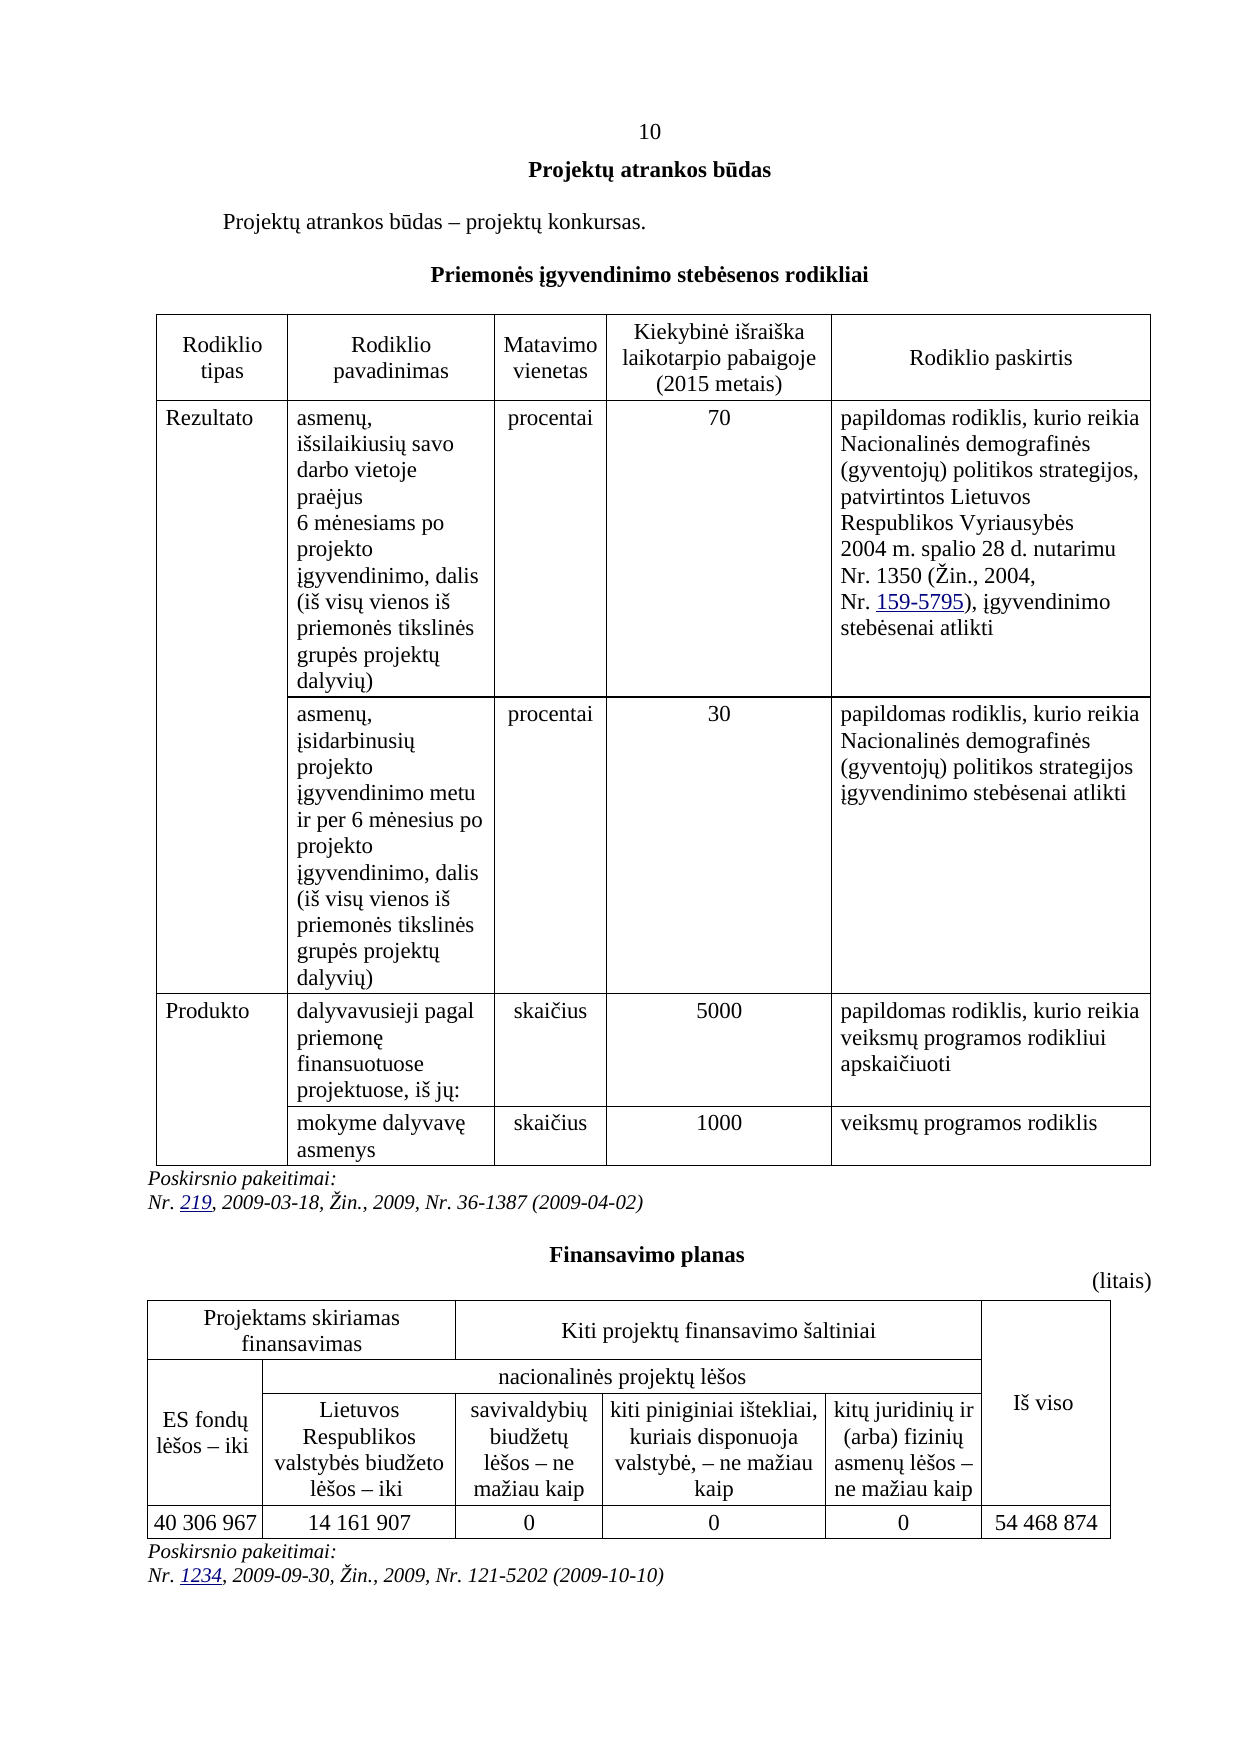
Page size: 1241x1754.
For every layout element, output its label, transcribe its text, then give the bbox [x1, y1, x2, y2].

table_header Kiti projektų finansavimo šaltiniai [456, 1301, 981, 1359]
table_cell kiti piniginiai ištekliai, kuriais disponuoja valstybė, – ne mažiau kaip [603, 1394, 825, 1505]
table_cell 70 [607, 401, 831, 696]
table_cell ES fondų lėšos – iki [148, 1360, 262, 1505]
table_cell Lietuvos Respublikos valstybės biudžeto lėšos – iki [263, 1394, 455, 1505]
text Poskirsnio pakeitimai: [148, 1539, 1152, 1563]
table_cell kitų juridinių ir (arba) fizinių asmenų lėšos – ne mažiau kaip [826, 1394, 981, 1505]
table_header Iš viso [982, 1301, 1110, 1505]
table_cell [157, 1106, 287, 1165]
text Finansavimo planas [148, 1241, 1152, 1267]
table_header Matavimo vienetas [495, 315, 606, 400]
table_cell 0 [603, 1506, 825, 1538]
table_cell dalyvavusieji pagal priemonę finansuotuose projektuose, iš jų: [288, 994, 494, 1106]
table_cell asmenų, išsilaikiusių savo darbo vietoje praėjus 6 mėnesiams po projekto įgyvendinimo, dalis (iš visų vienos iš priemonės tikslinės grupės projektų dalyvių) [288, 401, 494, 696]
table_header Rodiklio paskirtis [832, 315, 1150, 400]
table_cell procentai [495, 401, 606, 696]
table_cell veiksmų programos rodiklis [832, 1107, 1150, 1165]
table_cell 0 [826, 1506, 981, 1538]
table_cell 1000 [607, 1107, 831, 1165]
table_cell procentai [495, 698, 606, 993]
table_cell skaičius [495, 994, 606, 1106]
table_cell savivaldybių biudžetų lėšos – ne mažiau kaip [456, 1394, 602, 1505]
table_cell 30 [607, 698, 831, 993]
table_cell [157, 696, 287, 993]
table_cell skaičius [495, 1107, 606, 1165]
table_cell 54 468 874 [982, 1506, 1110, 1538]
table_cell nacionalinės projektų lėšos [263, 1360, 981, 1392]
table_cell asmenų, įsidarbinusių projekto įgyvendinimo metu ir per 6 mėnesius po projekto įgyvendinimo, dalis (iš visų vienos iš priemonės tikslinės grupės projektų dalyvių) [288, 698, 494, 993]
table_cell Rezultato [157, 401, 287, 696]
table_header Projektams skiriamas finansavimas [148, 1301, 455, 1359]
text (litais) [148, 1267, 1152, 1293]
text Poskirsnio pakeitimai: [148, 1166, 1152, 1190]
table_header Kiekybinė išraiška laikotarpio pabaigoje (2015 metais) [607, 315, 831, 400]
table_header Rodiklio pavadinimas [288, 315, 494, 400]
table_cell 40 306 967 [148, 1506, 262, 1538]
text Projektų atrankos būdas – projektų konkursas. [148, 208, 1152, 235]
text Nr. 219, 2009-03-18, Žin., 2009, Nr. 36-1387 (2009-04-02) [148, 1190, 1152, 1214]
table_cell Produkto [157, 994, 287, 1106]
table_cell 14 161 907 [263, 1506, 455, 1538]
text Nr. 1234, 2009-09-30, Žin., 2009, Nr. 121-5202 (2009-10-10) [148, 1563, 1152, 1587]
table_header Rodiklio tipas [157, 315, 287, 400]
table_cell 0 [456, 1506, 602, 1538]
table_cell papildomas rodiklis, kurio reikia Nacionalinės demografinės (gyventojų) politikos strategijos įgyvendinimo stebėsenai atlikti [832, 698, 1150, 993]
table_cell papildomas rodiklis, kurio reikia veiksmų programos rodikliui apskaičiuoti [832, 994, 1150, 1106]
text Projektų atrankos būdas [148, 156, 1152, 182]
text Priemonės įgyvendinimo stebėsenos rodikliai [148, 261, 1152, 287]
table_cell papildomas rodiklis, kurio reikia Nacionalinės demografinės (gyventojų) politikos strategijos, patvirtintos Lietuvos Respublikos Vyriausybės 2004 m. spalio 28 d. nutarimu Nr. 1350 (Žin., 2004, Nr. 159-5795), įgyvendinimo stebėsenai atlikti [832, 401, 1150, 696]
table_cell mokyme dalyvavę asmenys [288, 1107, 494, 1165]
table_cell 5000 [607, 994, 831, 1106]
